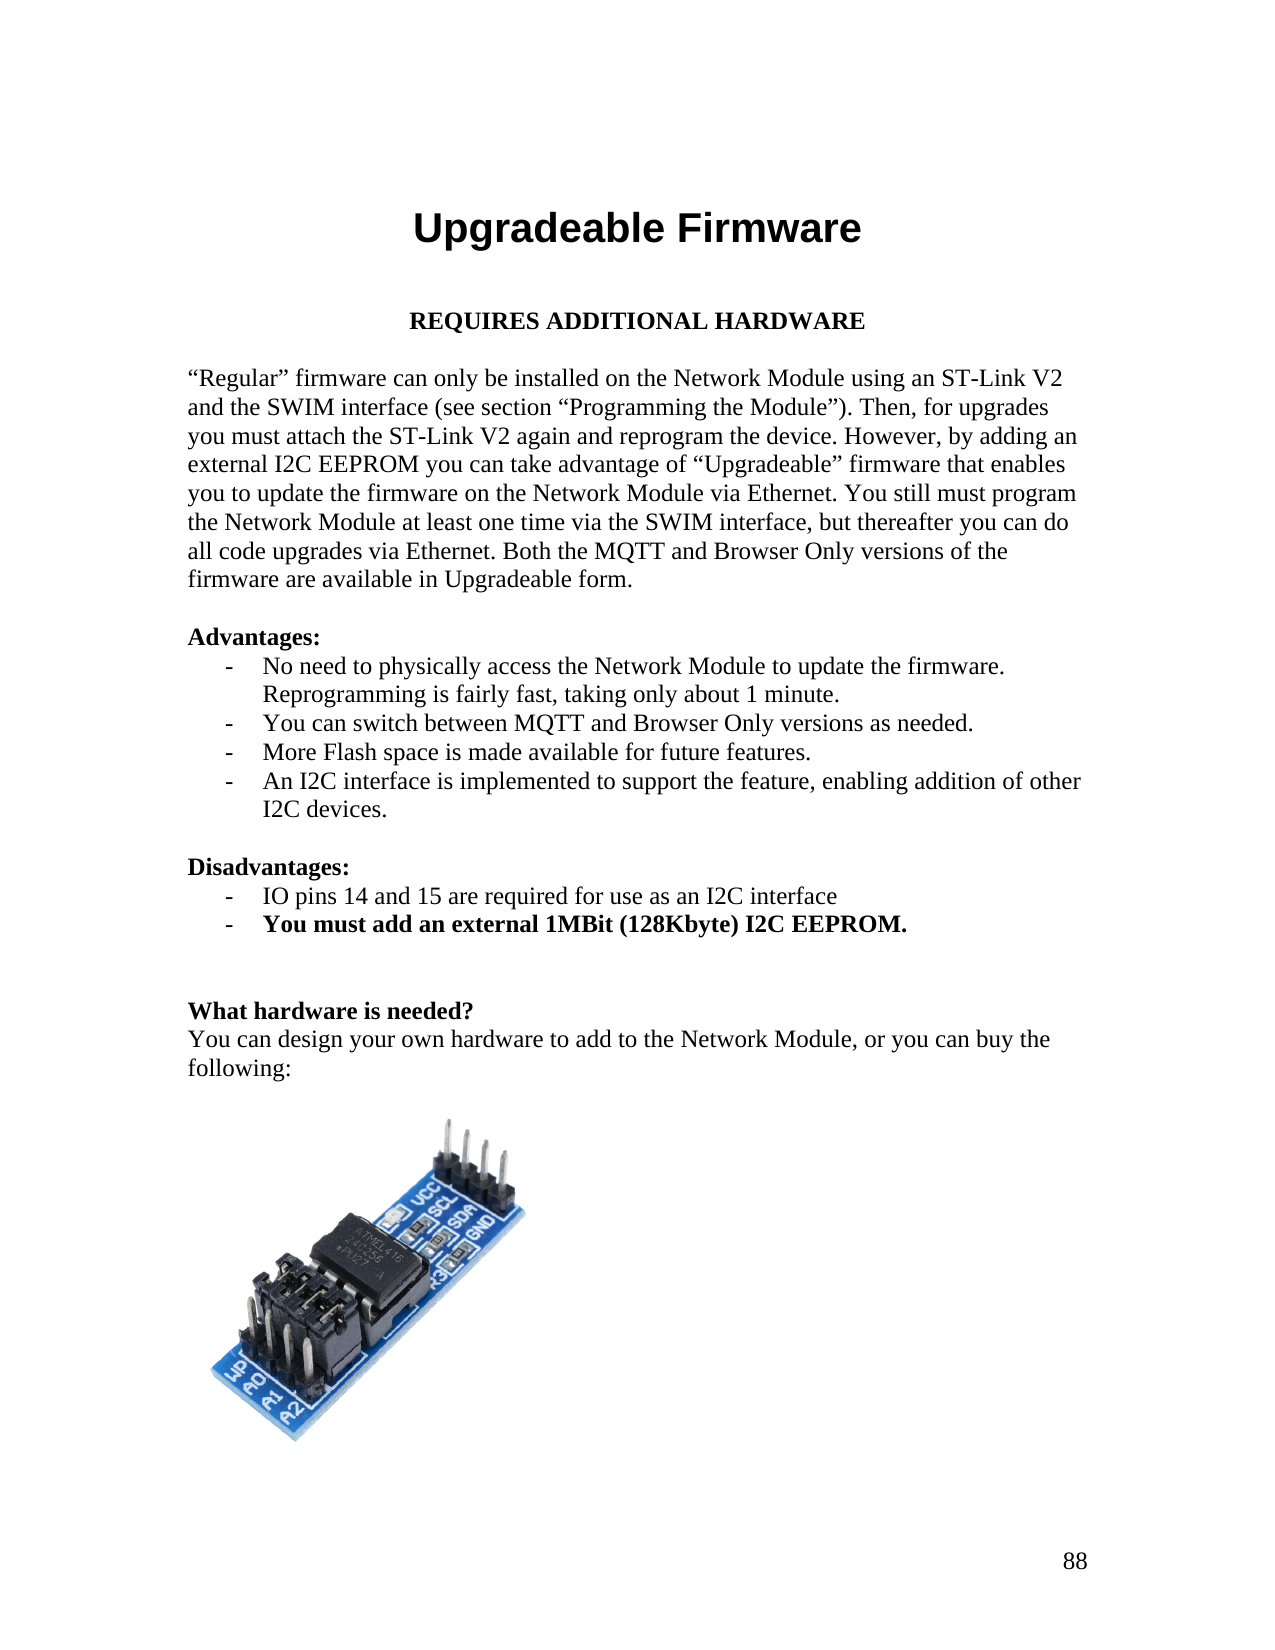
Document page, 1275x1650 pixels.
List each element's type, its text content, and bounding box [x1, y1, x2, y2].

subtitle Upgradeable Firmware [187, 204, 1087, 252]
list An I2C interface is implemented to support the feature, enabling addition of other I2C devices. [225, 766, 1087, 823]
text Advantages: [187, 622, 1087, 651]
text REQUIRES ADDITIONAL HARDWARE [187, 306, 1087, 334]
list No need to physically access the Network Module to update the firmware. Reprogramming is fairly fast, taking only about 1 minute. [225, 651, 1087, 708]
list You can switch between MQTT and Browser Only versions as needed. [225, 708, 1087, 737]
list More Flash space is made available for future features. [225, 737, 1087, 766]
picture [187, 1111, 576, 1455]
text You can design your own hardware to add to the Network Module, or you can buy the following: [187, 1024, 1087, 1082]
list IO pins 14 and 15 are required for use as an I2C interface [225, 881, 1087, 909]
text Disadvantages: [187, 852, 1087, 881]
text What hardware is needed? [187, 996, 1087, 1024]
list You must add an external 1MBit (128Kbyte) I2C EEPROM. [225, 909, 1087, 938]
text “Regular” firmware can only be installed on the Network Module using an ST-Link V2 and the SWIM interface (see section “Programming the Module”). Then, for upgrades you must attach the ST-Link V2 again and reprogram the device. However, by adding an external I2C EEPROM you can take advantage of “Upgradeable” firmware that enables you to update the firmware on the Network Module via Ethernet. You still must program the Network Module at least one time via the SWIM interface, but thereafter you can do all code upgrades via Ethernet. Both the MQTT and Browser Only versions of the firmware are available in Upgradeable form. [187, 363, 1087, 593]
